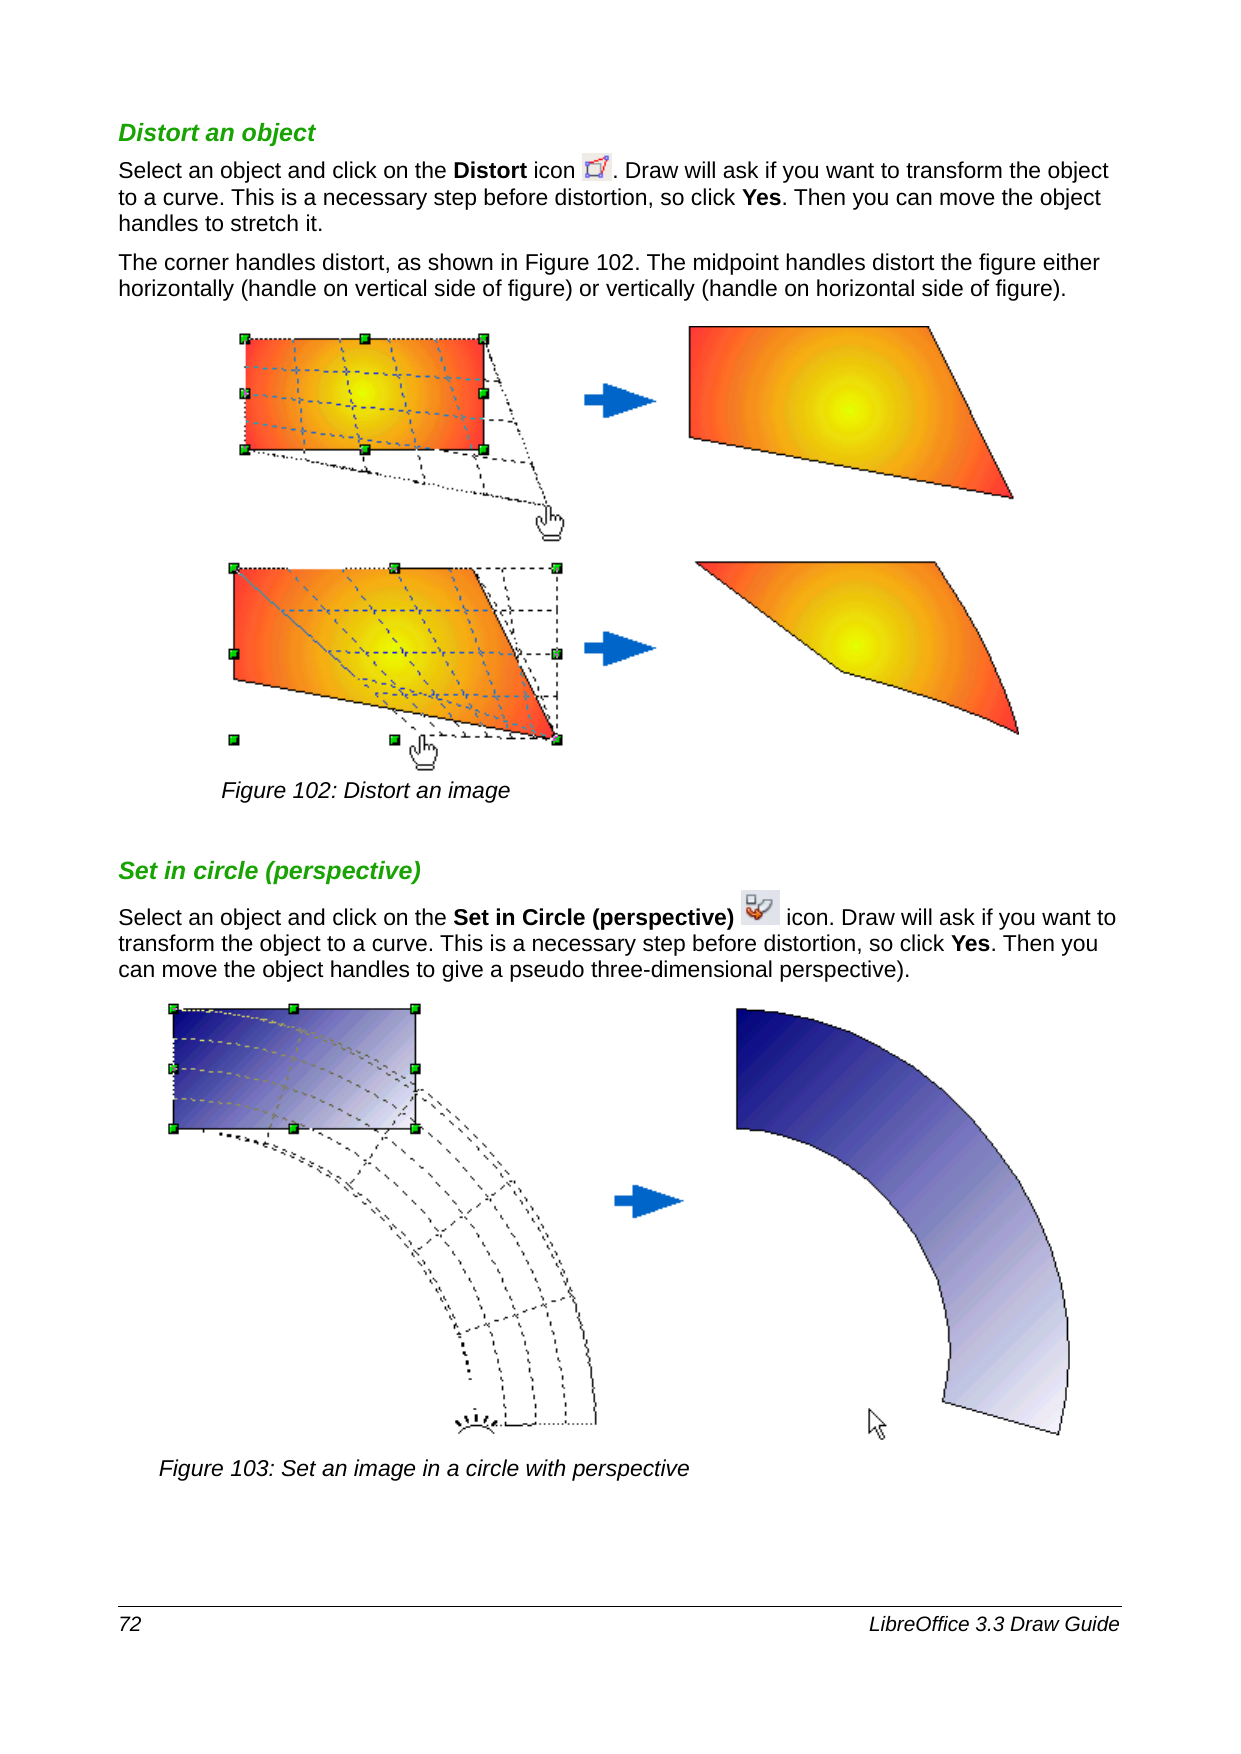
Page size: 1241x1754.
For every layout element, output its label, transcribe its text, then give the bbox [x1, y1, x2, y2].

picture [158, 995, 1082, 1449]
subtitle Set in circle (perspective) [118, 856, 1122, 884]
picture [581, 153, 612, 181]
text Figure 102: Distort an image [221, 777, 1019, 803]
text The corner handles distort, as shown in Figure 102. The midpoint handles distort the figure either horizontally (handle on vertical side of figure) or vertically (handle on horizontal side of figure). [118, 249, 1122, 302]
text Select an object and click on the Distort icon . Draw will ask if you want to transform the object to a curve. This is a necessary step before distortion, so click Yes. Then you can move the object handles to stretch it. [118, 153, 1122, 236]
text Select an object and click on the Set in Circle (perspective) icon. Draw will ask if you want to transform the object to a curve. This is a necessary step before distortion, so click Yes. Then you can move the object handles to give a pseudo three-dimensional perspective). [118, 891, 1122, 983]
text Figure 103: Set an image in a circle with perspective [159, 1455, 1081, 1481]
picture [221, 326, 1019, 777]
subtitle Distort an object [118, 118, 1122, 147]
picture [741, 890, 780, 925]
